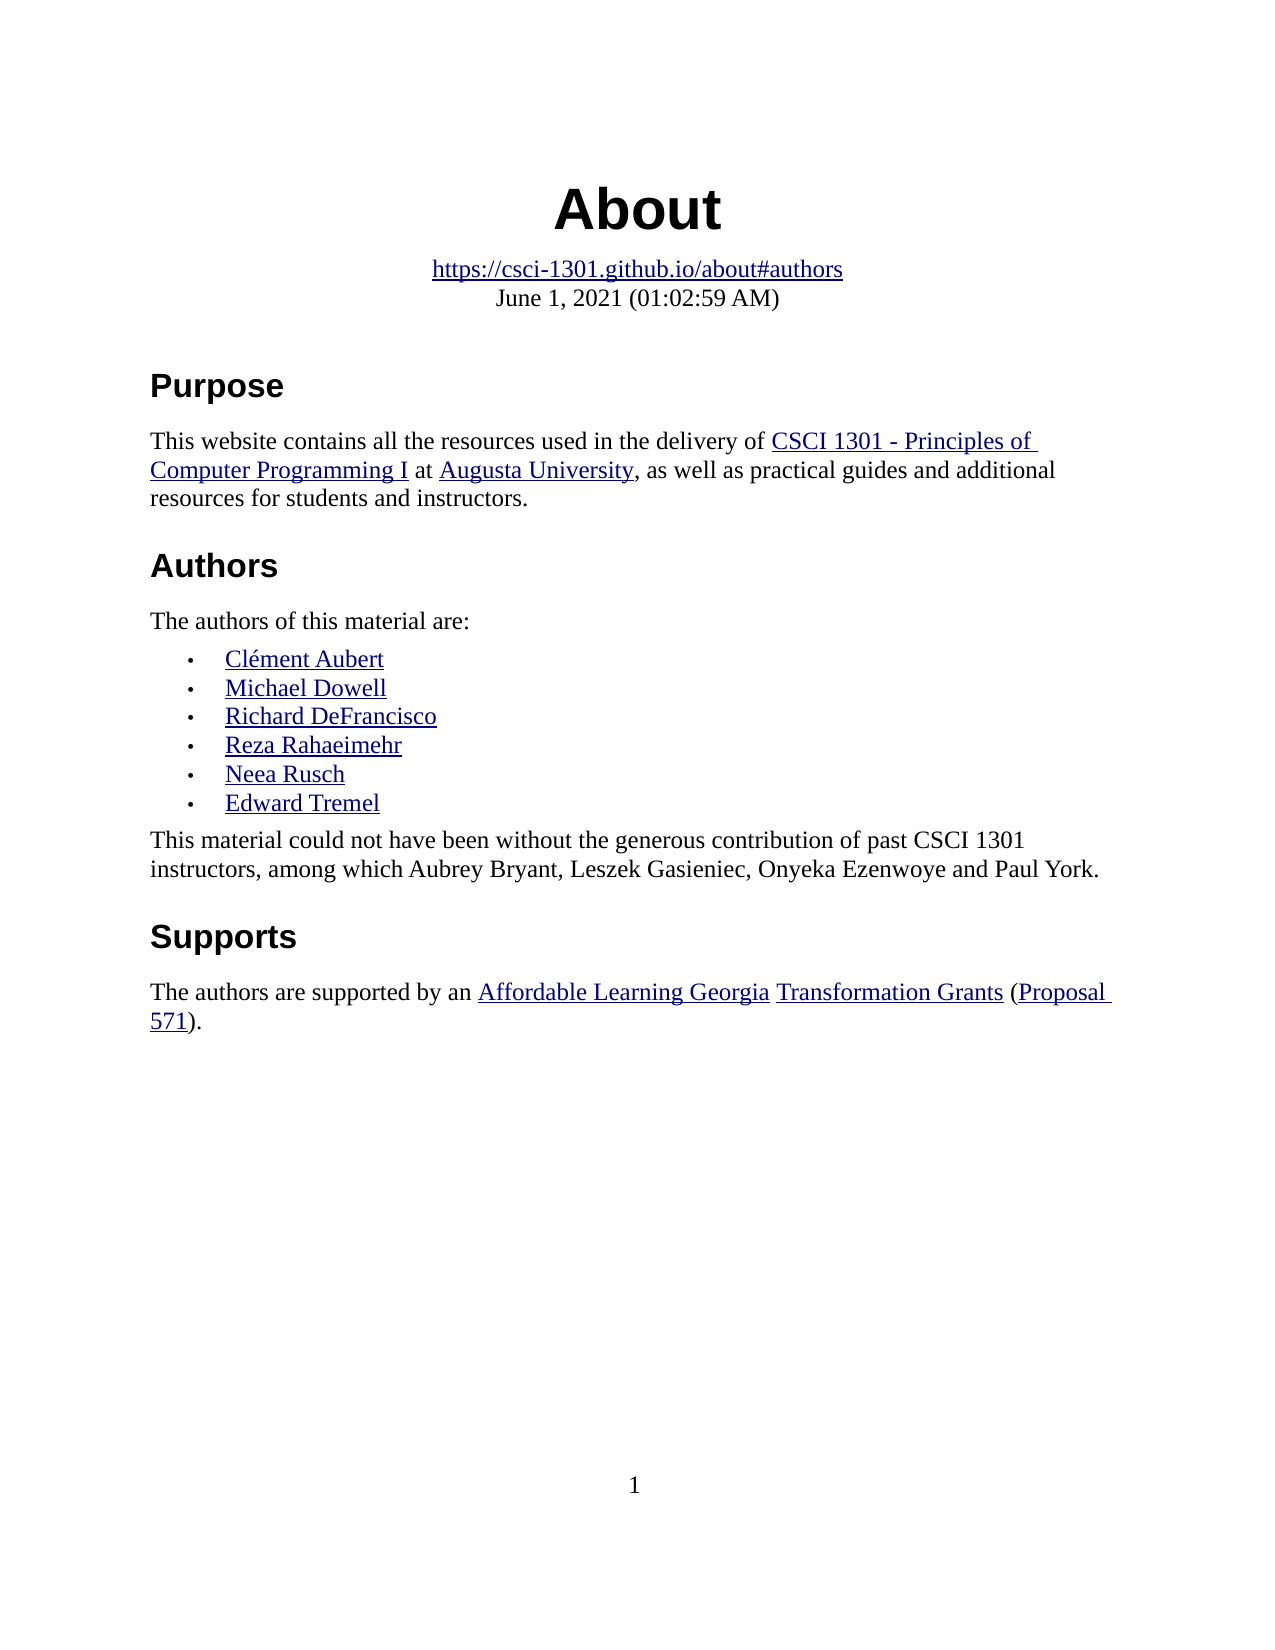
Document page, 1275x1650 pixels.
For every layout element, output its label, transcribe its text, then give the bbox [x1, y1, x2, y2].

list Reza Rahaeimehr [187, 730, 1125, 759]
text This material could not have been without the generous contribution of past CSCI 1301 instructors, among which Aubrey Bryant, Leszek Gasieniec, Onyeka Ezenwoye and Paul York. [150, 825, 1125, 883]
text This website contains all the resources used in the delivery of CSCI 1301 - Principles of Computer Programming I at Augusta University, as well as practical guides and additional resources for students and instructors. [150, 426, 1125, 512]
list Richard DeFrancisco [187, 701, 1125, 730]
list Clément Aubert [187, 644, 1125, 673]
text https://csci-1301.github.io/about#authors [150, 254, 1125, 283]
text The authors of this material are: [150, 606, 1125, 635]
list Neea Rusch [187, 759, 1125, 788]
text June 1, 2021 (01:02:59 AM) [150, 283, 1125, 312]
subtitle Supports [150, 917, 1125, 956]
subtitle Authors [150, 546, 1125, 585]
title About [150, 175, 1125, 242]
list Michael Dowell [187, 673, 1125, 701]
text The authors are supported by an Affordable Learning Georgia Transformation Grants (Proposal 571). [150, 977, 1125, 1034]
list Edward Tremel [187, 788, 1125, 816]
subtitle Purpose [150, 366, 1125, 404]
